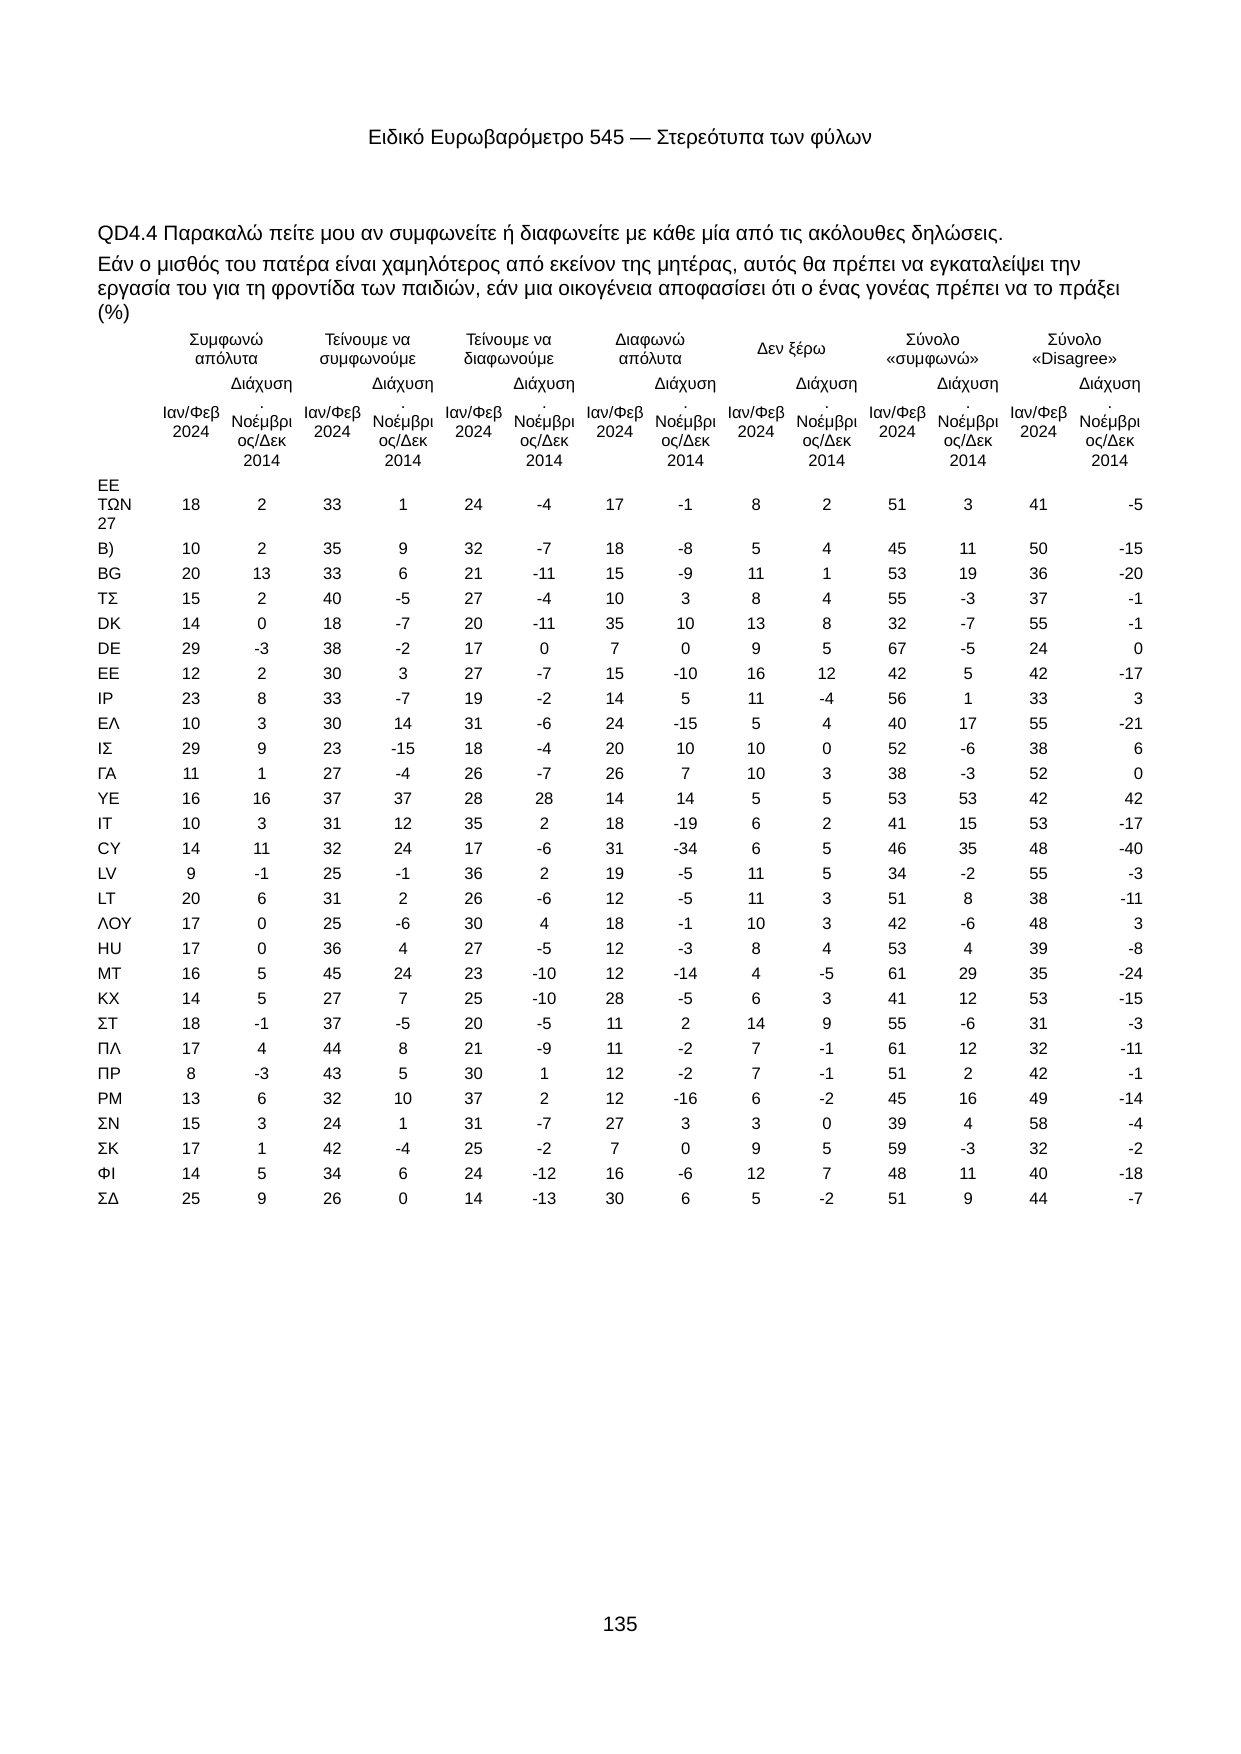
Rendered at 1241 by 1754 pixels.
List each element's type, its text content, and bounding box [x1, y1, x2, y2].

table_cell 23 [297, 736, 367, 761]
table_cell -1 [1074, 1061, 1146, 1086]
table_cell 3 [1074, 911, 1146, 936]
table_cell 3 [1074, 686, 1146, 711]
table_cell 9 [791, 1011, 862, 1036]
table_cell 3 [368, 661, 438, 686]
table_cell 0 [509, 636, 579, 661]
table_cell 53 [1003, 986, 1074, 1011]
table_cell 53 [1003, 811, 1074, 836]
table_cell 12 [579, 936, 650, 961]
table_cell 5 [226, 1161, 297, 1186]
table_cell 5 [721, 1186, 791, 1211]
table_cell 59 [862, 1136, 932, 1161]
table_cell 0 [791, 1111, 862, 1136]
table_cell 23 [438, 961, 509, 986]
table_cell 50 [1003, 536, 1074, 561]
table_cell 40 [1003, 1161, 1074, 1186]
table_cell -21 [1074, 711, 1146, 736]
table_cell 34 [297, 1161, 367, 1186]
table_cell 0 [368, 1186, 438, 1211]
table_cell 1 [791, 561, 862, 586]
table_cell 52 [1003, 761, 1074, 786]
table_cell 7 [579, 636, 650, 661]
table_cell Διαφωνώ απόλυτα [579, 327, 721, 371]
table_cell 15 [579, 561, 650, 586]
table_cell -6 [509, 836, 579, 861]
table_cell 2 [226, 473, 297, 536]
table_cell -3 [1074, 861, 1146, 886]
table_cell 12 [579, 1061, 650, 1086]
table_cell 12 [156, 661, 226, 686]
table_cell 17 [438, 836, 509, 861]
table_cell 26 [438, 761, 509, 786]
table_cell 24 [438, 473, 509, 536]
table_cell -2 [368, 636, 438, 661]
table_cell 1 [933, 686, 1003, 711]
table_cell Διάχυση. Νοέμβριος/Δεκ 2014 [791, 371, 862, 472]
table_cell -5 [509, 936, 579, 961]
table_cell 14 [156, 611, 226, 636]
table_cell ΕΕ ΤΩΝ 27 [95, 473, 156, 536]
table_cell 45 [862, 536, 932, 561]
table_cell -10 [509, 961, 579, 986]
table_cell 36 [1003, 561, 1074, 586]
table_cell 27 [438, 936, 509, 961]
table_cell -1 [368, 861, 438, 886]
table_cell 16 [721, 661, 791, 686]
table_cell 36 [438, 861, 509, 886]
table_cell 14 [579, 786, 650, 811]
table_cell 4 [933, 1111, 1003, 1136]
table_cell -9 [650, 561, 721, 586]
table_cell 6 [721, 836, 791, 861]
table_cell 4 [791, 536, 862, 561]
table_cell -14 [1074, 1086, 1146, 1111]
table_cell 11 [721, 686, 791, 711]
table_cell ΛΟΥ [95, 911, 156, 936]
table_cell -1 [791, 1036, 862, 1061]
table_cell 3 [226, 1111, 297, 1136]
table_cell 15 [579, 661, 650, 686]
table_cell -5 [509, 1011, 579, 1036]
table_cell 42 [1003, 786, 1074, 811]
table_cell Ιαν/Φεβ 2024 [579, 371, 650, 472]
table_cell ΙΡ [95, 686, 156, 711]
table_cell -11 [509, 611, 579, 636]
table_cell 3 [226, 811, 297, 836]
table_cell Διάχυση. Νοέμβριος/Δεκ 2014 [368, 371, 438, 472]
table_cell -7 [509, 1111, 579, 1136]
table_cell 31 [438, 1111, 509, 1136]
table_cell -40 [1074, 836, 1146, 861]
table_cell -6 [650, 1161, 721, 1186]
table_cell 14 [438, 1186, 509, 1211]
table_cell ΚΧ [95, 986, 156, 1011]
table_cell 48 [862, 1161, 932, 1186]
table_cell 4 [933, 936, 1003, 961]
table_cell 46 [862, 836, 932, 861]
table_cell 25 [297, 911, 367, 936]
table_cell 3 [791, 986, 862, 1011]
table_cell 0 [1074, 636, 1146, 661]
table_cell 14 [156, 1161, 226, 1186]
table_cell 1 [226, 1136, 297, 1161]
table_cell 5 [650, 686, 721, 711]
table_cell 2 [368, 886, 438, 911]
table_cell 2 [933, 1061, 1003, 1086]
table_cell 0 [650, 636, 721, 661]
table_cell 37 [1003, 586, 1074, 611]
table_cell 58 [1003, 1111, 1074, 1136]
table_cell 38 [862, 761, 932, 786]
table_cell -16 [650, 1086, 721, 1111]
table_cell 6 [368, 561, 438, 586]
table_cell -5 [1074, 473, 1146, 536]
table_cell 42 [1003, 661, 1074, 686]
table_cell 10 [721, 761, 791, 786]
table_cell -7 [509, 536, 579, 561]
table_cell ΣΚ [95, 1136, 156, 1161]
table_cell 8 [933, 886, 1003, 911]
table_cell 35 [579, 611, 650, 636]
table_cell 0 [791, 736, 862, 761]
table_cell 24 [368, 836, 438, 861]
table_cell -2 [791, 1086, 862, 1111]
table_cell Ιαν/Φεβ 2024 [156, 371, 226, 472]
table_cell 6 [721, 811, 791, 836]
table_cell 41 [862, 986, 932, 1011]
table_cell 11 [721, 861, 791, 886]
table_cell 44 [297, 1036, 367, 1061]
table_cell 10 [650, 611, 721, 636]
table_cell -6 [509, 711, 579, 736]
table_cell -3 [226, 636, 297, 661]
table_cell Διάχυση. Νοέμβριος/Δεκ 2014 [1074, 371, 1146, 472]
table_cell -5 [791, 961, 862, 986]
table_cell -3 [933, 761, 1003, 786]
table_cell 56 [862, 686, 932, 711]
table_cell 2 [509, 1086, 579, 1111]
table_cell 11 [226, 836, 297, 861]
table_header QD4.4 Παρακαλώ πείτε μου αν συμφωνείτε ή διαφωνείτε με κάθε μία από τις ακόλουθες δηλώσεις. [95, 217, 1146, 249]
table_cell 24 [579, 711, 650, 736]
table_cell 2 [226, 536, 297, 561]
table_cell 5 [226, 961, 297, 986]
table_cell ΣΤ [95, 1011, 156, 1036]
table_cell -5 [368, 1011, 438, 1036]
table_cell -1 [1074, 611, 1146, 636]
table_cell 35 [1003, 961, 1074, 986]
table_cell -2 [933, 861, 1003, 886]
table_cell 9 [156, 861, 226, 886]
table_cell 7 [368, 986, 438, 1011]
table_cell 1 [509, 1061, 579, 1086]
table_cell 8 [721, 936, 791, 961]
table_cell [95, 371, 156, 472]
table_cell -6 [933, 1011, 1003, 1036]
table_cell 3 [650, 586, 721, 611]
table_cell 37 [438, 1086, 509, 1111]
table_cell -4 [791, 686, 862, 711]
table_cell 55 [862, 586, 932, 611]
table_cell -13 [509, 1186, 579, 1211]
table_cell 8 [721, 586, 791, 611]
table_cell 11 [933, 1161, 1003, 1186]
table_cell 7 [721, 1036, 791, 1061]
table_cell 12 [933, 986, 1003, 1011]
table_cell -3 [226, 1061, 297, 1086]
table_cell 51 [862, 1061, 932, 1086]
table_cell 17 [156, 911, 226, 936]
table_cell 2 [226, 661, 297, 686]
table_cell -19 [650, 811, 721, 836]
table_cell 20 [579, 736, 650, 761]
table_cell ΓΑ [95, 761, 156, 786]
table_cell 32 [297, 836, 367, 861]
table_cell 13 [156, 1086, 226, 1111]
table_cell 2 [650, 1011, 721, 1036]
table_cell -7 [933, 611, 1003, 636]
table_cell 6 [721, 986, 791, 1011]
table_cell -15 [1074, 986, 1146, 1011]
table_cell -2 [509, 686, 579, 711]
table_cell IT [95, 811, 156, 836]
table_cell 42 [1074, 786, 1146, 811]
table_cell 10 [156, 711, 226, 736]
table_cell 7 [791, 1161, 862, 1186]
table_cell -20 [1074, 561, 1146, 586]
table_cell -3 [933, 1136, 1003, 1161]
table_cell -7 [509, 761, 579, 786]
table_cell 25 [438, 1136, 509, 1161]
table_cell 12 [579, 961, 650, 986]
table_cell 1 [368, 1111, 438, 1136]
table_cell ΕΕ [95, 661, 156, 686]
table_cell 21 [438, 1036, 509, 1061]
table_cell Διάχυση. Νοέμβριος/Δεκ 2014 [933, 371, 1003, 472]
table_cell 52 [862, 736, 932, 761]
table_cell 51 [862, 886, 932, 911]
table_cell 0 [226, 611, 297, 636]
table_cell 12 [721, 1161, 791, 1186]
table_cell -6 [368, 911, 438, 936]
table_cell 43 [297, 1061, 367, 1086]
table_cell -12 [509, 1161, 579, 1186]
table_cell 9 [226, 1186, 297, 1211]
table_cell -5 [933, 636, 1003, 661]
table_cell 2 [791, 811, 862, 836]
table_cell 33 [297, 561, 367, 586]
table_cell ΙΣ [95, 736, 156, 761]
table_cell 18 [156, 1011, 226, 1036]
table_cell 5 [791, 836, 862, 861]
table_cell 23 [156, 686, 226, 711]
table_cell ΣΝ [95, 1111, 156, 1136]
table_cell Τείνουμε να διαφωνούμε [438, 327, 579, 371]
table_cell 42 [862, 911, 932, 936]
table_cell 40 [297, 586, 367, 611]
table_cell 9 [368, 536, 438, 561]
table_cell 33 [297, 686, 367, 711]
table_cell Δεν ξέρω [721, 327, 862, 371]
table_cell 10 [721, 911, 791, 936]
table_cell 18 [579, 536, 650, 561]
table_cell 14 [156, 986, 226, 1011]
table_cell 39 [862, 1111, 932, 1136]
table_cell 17 [156, 936, 226, 961]
table_cell 1 [226, 761, 297, 786]
table_cell 32 [1003, 1136, 1074, 1161]
table_cell Ιαν/Φεβ 2024 [297, 371, 367, 472]
table_cell 16 [933, 1086, 1003, 1111]
table_cell 9 [721, 636, 791, 661]
table_cell 31 [1003, 1011, 1074, 1036]
table_cell 9 [721, 1136, 791, 1161]
table_cell 53 [862, 786, 932, 811]
table_cell 5 [721, 711, 791, 736]
table_cell 14 [650, 786, 721, 811]
table_cell 3 [791, 886, 862, 911]
table_cell 29 [933, 961, 1003, 986]
table_cell -4 [368, 761, 438, 786]
table_cell -6 [933, 911, 1003, 936]
table_cell 12 [579, 1086, 650, 1111]
table_cell 17 [579, 473, 650, 536]
table_cell 37 [368, 786, 438, 811]
table_cell 40 [862, 711, 932, 736]
table_cell 16 [579, 1161, 650, 1186]
table_cell 3 [933, 473, 1003, 536]
table_cell 24 [368, 961, 438, 986]
table_cell -11 [1074, 1036, 1146, 1061]
table_cell 10 [579, 586, 650, 611]
table_cell 21 [438, 561, 509, 586]
table_cell 27 [579, 1111, 650, 1136]
table_cell 35 [297, 536, 367, 561]
table_cell 41 [1003, 473, 1074, 536]
table_cell -11 [1074, 886, 1146, 911]
table_cell 0 [226, 936, 297, 961]
table_cell -8 [650, 536, 721, 561]
table_cell 2 [509, 811, 579, 836]
table_cell 3 [226, 711, 297, 736]
table_cell Ιαν/Φεβ 2024 [438, 371, 509, 472]
table_cell 45 [297, 961, 367, 986]
table_cell -2 [791, 1186, 862, 1211]
table_cell 39 [1003, 936, 1074, 961]
table_cell -1 [226, 1011, 297, 1036]
table_cell Ιαν/Φεβ 2024 [862, 371, 932, 472]
table_cell -1 [650, 473, 721, 536]
table_cell 27 [438, 661, 509, 686]
table_cell 55 [1003, 611, 1074, 636]
table_cell 18 [156, 473, 226, 536]
table_cell 27 [297, 761, 367, 786]
table_cell 11 [156, 761, 226, 786]
table_cell 12 [368, 811, 438, 836]
table_cell 20 [438, 1011, 509, 1036]
table_cell -8 [1074, 936, 1146, 961]
table_cell 31 [438, 711, 509, 736]
table_cell 20 [156, 561, 226, 586]
table_cell 6 [226, 886, 297, 911]
table_cell 11 [933, 536, 1003, 561]
table_cell 37 [297, 786, 367, 811]
table_cell -2 [650, 1036, 721, 1061]
table_cell Ιαν/Φεβ 2024 [1003, 371, 1074, 472]
table_cell -7 [1074, 1186, 1146, 1211]
table_cell 55 [1003, 861, 1074, 886]
table_cell 10 [156, 811, 226, 836]
table_cell 2 [226, 586, 297, 611]
table_cell 0 [226, 911, 297, 936]
table_cell 17 [156, 1136, 226, 1161]
table_cell 18 [579, 911, 650, 936]
table_cell -6 [933, 736, 1003, 761]
table_cell 6 [721, 1086, 791, 1111]
table_cell -10 [509, 986, 579, 1011]
table_cell -11 [509, 561, 579, 586]
table_cell ΦΙ [95, 1161, 156, 1186]
table_cell 15 [933, 811, 1003, 836]
table_cell 7 [579, 1136, 650, 1161]
table_cell ΣΔ [95, 1186, 156, 1211]
table_cell 8 [721, 473, 791, 536]
table_cell 33 [1003, 686, 1074, 711]
table_cell 29 [156, 736, 226, 761]
table_cell 11 [579, 1011, 650, 1036]
table_cell 30 [297, 711, 367, 736]
table_cell 30 [579, 1186, 650, 1211]
table_cell 5 [368, 1061, 438, 1086]
table_cell 17 [933, 711, 1003, 736]
table_cell -34 [650, 836, 721, 861]
table_cell ΡΜ [95, 1086, 156, 1111]
table_cell -5 [368, 586, 438, 611]
table_cell 18 [579, 811, 650, 836]
table_cell -5 [650, 986, 721, 1011]
table_cell 18 [297, 611, 367, 636]
table_cell ΥΕ [95, 786, 156, 811]
table_cell -24 [1074, 961, 1146, 986]
table_cell 55 [1003, 711, 1074, 736]
table_cell -7 [509, 661, 579, 686]
table_cell 61 [862, 961, 932, 986]
table_cell 0 [1074, 761, 1146, 786]
table_cell 20 [438, 611, 509, 636]
table_cell 4 [721, 961, 791, 986]
table_cell 26 [438, 886, 509, 911]
table_cell -10 [650, 661, 721, 686]
table_cell 11 [579, 1036, 650, 1061]
table_cell -4 [509, 736, 579, 761]
table_cell 38 [1003, 886, 1074, 911]
table_cell 28 [509, 786, 579, 811]
table_cell 42 [297, 1136, 367, 1161]
table_cell -5 [650, 886, 721, 911]
table_cell 16 [156, 786, 226, 811]
table_cell 30 [438, 911, 509, 936]
table_cell -2 [509, 1136, 579, 1161]
table_cell -4 [1074, 1111, 1146, 1136]
table_cell 42 [862, 661, 932, 686]
table_cell -3 [933, 586, 1003, 611]
table_cell 49 [1003, 1086, 1074, 1111]
table_cell 14 [368, 711, 438, 736]
table_cell 6 [226, 1086, 297, 1111]
table_cell 32 [862, 611, 932, 636]
table_cell 8 [368, 1036, 438, 1061]
table_cell ΠΡ [95, 1061, 156, 1086]
table_cell 5 [791, 1136, 862, 1161]
table_cell 25 [438, 986, 509, 1011]
table_cell 45 [862, 1086, 932, 1111]
table_cell Ιαν/Φεβ 2024 [721, 371, 791, 472]
table_cell 10 [368, 1086, 438, 1111]
table_cell 4 [791, 586, 862, 611]
table_cell 20 [156, 886, 226, 911]
table_cell 44 [1003, 1186, 1074, 1211]
table_cell 5 [791, 786, 862, 811]
table_cell 10 [721, 736, 791, 761]
table_cell 36 [297, 936, 367, 961]
table_cell 5 [933, 661, 1003, 686]
table_cell 4 [509, 911, 579, 936]
table_cell -7 [368, 611, 438, 636]
table_cell 29 [156, 636, 226, 661]
table_cell 14 [156, 836, 226, 861]
table_cell 4 [368, 936, 438, 961]
table_cell 15 [156, 1111, 226, 1136]
table_cell Τείνουμε να συμφωνούμε [297, 327, 438, 371]
table_cell 55 [862, 1011, 932, 1036]
table_cell 61 [862, 1036, 932, 1061]
table_cell 14 [579, 686, 650, 711]
table_cell 17 [156, 1036, 226, 1061]
table_cell -9 [509, 1036, 579, 1061]
table_cell -17 [1074, 661, 1146, 686]
table_cell 51 [862, 473, 932, 536]
table_cell Σύνολο «συμφωνώ» [862, 327, 1003, 371]
table_cell 27 [438, 586, 509, 611]
table_cell 17 [438, 636, 509, 661]
table_cell 25 [156, 1186, 226, 1211]
table_cell 4 [791, 711, 862, 736]
table_cell 10 [156, 536, 226, 561]
table_cell 6 [368, 1161, 438, 1186]
table_cell -6 [509, 886, 579, 911]
table_cell 15 [156, 586, 226, 611]
table_cell 5 [791, 861, 862, 886]
table_cell 30 [297, 661, 367, 686]
table_cell -18 [1074, 1161, 1146, 1186]
table_cell Συμφωνώ απόλυτα [156, 327, 297, 371]
table_cell -3 [1074, 1011, 1146, 1036]
table_cell 3 [791, 911, 862, 936]
table_cell -1 [650, 911, 721, 936]
table_cell 5 [791, 636, 862, 661]
table_cell 9 [226, 736, 297, 761]
table_cell -14 [650, 961, 721, 986]
table_cell 6 [1074, 736, 1146, 761]
table_cell 5 [226, 986, 297, 1011]
table_cell ΠΛ [95, 1036, 156, 1061]
table_cell 8 [791, 611, 862, 636]
table_cell LV [95, 861, 156, 886]
table_cell 7 [650, 761, 721, 786]
table_cell -1 [791, 1061, 862, 1086]
table_cell 5 [721, 536, 791, 561]
table_cell 6 [650, 1186, 721, 1211]
table_cell 12 [933, 1036, 1003, 1061]
table_cell ΤΣ [95, 586, 156, 611]
table_cell 38 [1003, 736, 1074, 761]
table_cell 34 [862, 861, 932, 886]
table_cell 38 [297, 636, 367, 661]
table_cell 35 [438, 811, 509, 836]
table_cell BG [95, 561, 156, 586]
table_cell ΕΛ [95, 711, 156, 736]
table_cell 3 [791, 761, 862, 786]
table_cell 53 [862, 936, 932, 961]
table_cell 12 [791, 661, 862, 686]
table_cell DK [95, 611, 156, 636]
table_cell 26 [297, 1186, 367, 1211]
table_cell 19 [438, 686, 509, 711]
table_cell 30 [438, 1061, 509, 1086]
table_cell 28 [579, 986, 650, 1011]
table_cell 53 [862, 561, 932, 586]
table_cell 12 [579, 886, 650, 911]
table_cell ΜΤ [95, 961, 156, 986]
table_cell 9 [933, 1186, 1003, 1211]
table_cell -15 [650, 711, 721, 736]
table_cell -1 [1074, 586, 1146, 611]
table_cell -1 [226, 861, 297, 886]
table_cell 25 [297, 861, 367, 886]
table_cell 19 [933, 561, 1003, 586]
table_cell 28 [438, 786, 509, 811]
table_cell 27 [297, 986, 367, 1011]
table_cell Διάχυση. Νοέμβριος/Δεκ 2014 [509, 371, 579, 472]
table_cell LT [95, 886, 156, 911]
table_cell Σύνολο «Disagree» [1003, 327, 1146, 371]
table_cell 19 [579, 861, 650, 886]
table_cell 0 [650, 1136, 721, 1161]
table_cell 24 [438, 1161, 509, 1186]
table_cell 24 [297, 1111, 367, 1136]
table_cell 18 [438, 736, 509, 761]
table_cell CY [95, 836, 156, 861]
table_cell -15 [1074, 536, 1146, 561]
table_cell 10 [650, 736, 721, 761]
table_cell 2 [509, 861, 579, 886]
table_cell 26 [579, 761, 650, 786]
table_cell Εάν ο μισθός του πατέρα είναι χαμηλότερος από εκείνον της μητέρας, αυτός θα πρέπει να εγκαταλείψει την εργασία του για τη φροντίδα των παιδιών, εάν μια οικογένεια αποφασίσει ότι ο ένας γονέας πρέπει να το πράξει (%) [95, 249, 1146, 327]
table_cell Διάχυση. Νοέμβριος/Δεκ 2014 [226, 371, 297, 472]
table_cell -4 [509, 586, 579, 611]
table_cell 32 [297, 1086, 367, 1111]
table_cell 13 [721, 611, 791, 636]
table_cell 33 [297, 473, 367, 536]
table_cell -2 [1074, 1136, 1146, 1161]
table_cell 32 [1003, 1036, 1074, 1061]
table_cell 67 [862, 636, 932, 661]
table_cell -4 [509, 473, 579, 536]
table_cell DE [95, 636, 156, 661]
table_cell -15 [368, 736, 438, 761]
table_cell -3 [650, 936, 721, 961]
table_cell 32 [438, 536, 509, 561]
table_cell -2 [650, 1061, 721, 1086]
table_cell 24 [1003, 636, 1074, 661]
table_cell 3 [721, 1111, 791, 1136]
table_cell 11 [721, 561, 791, 586]
table_cell 42 [1003, 1061, 1074, 1086]
table_cell [95, 327, 156, 371]
table_cell 5 [721, 786, 791, 811]
table_cell 31 [297, 811, 367, 836]
table_cell HU [95, 936, 156, 961]
table_cell 8 [156, 1061, 226, 1086]
table_cell 31 [297, 886, 367, 911]
table_cell 4 [791, 936, 862, 961]
table_cell 1 [368, 473, 438, 536]
table_cell 7 [721, 1061, 791, 1086]
table_cell -7 [368, 686, 438, 711]
table_cell 41 [862, 811, 932, 836]
table_cell 2 [791, 473, 862, 536]
table_cell -5 [650, 861, 721, 886]
table_cell 48 [1003, 836, 1074, 861]
table_cell 11 [721, 886, 791, 911]
table_cell 37 [297, 1011, 367, 1036]
table_cell 31 [579, 836, 650, 861]
table_cell 3 [650, 1111, 721, 1136]
table_cell 16 [156, 961, 226, 986]
table_cell Β) [95, 536, 156, 561]
table_cell 13 [226, 561, 297, 586]
table_cell 48 [1003, 911, 1074, 936]
table_cell 35 [933, 836, 1003, 861]
table_cell -17 [1074, 811, 1146, 836]
table_cell 14 [721, 1011, 791, 1036]
table_cell -4 [368, 1136, 438, 1161]
table_cell 53 [933, 786, 1003, 811]
table_cell Διάχυση. Νοέμβριος/Δεκ 2014 [650, 371, 721, 472]
table_cell 16 [226, 786, 297, 811]
table_cell 4 [226, 1036, 297, 1061]
table_cell 51 [862, 1186, 932, 1211]
table_cell 8 [226, 686, 297, 711]
